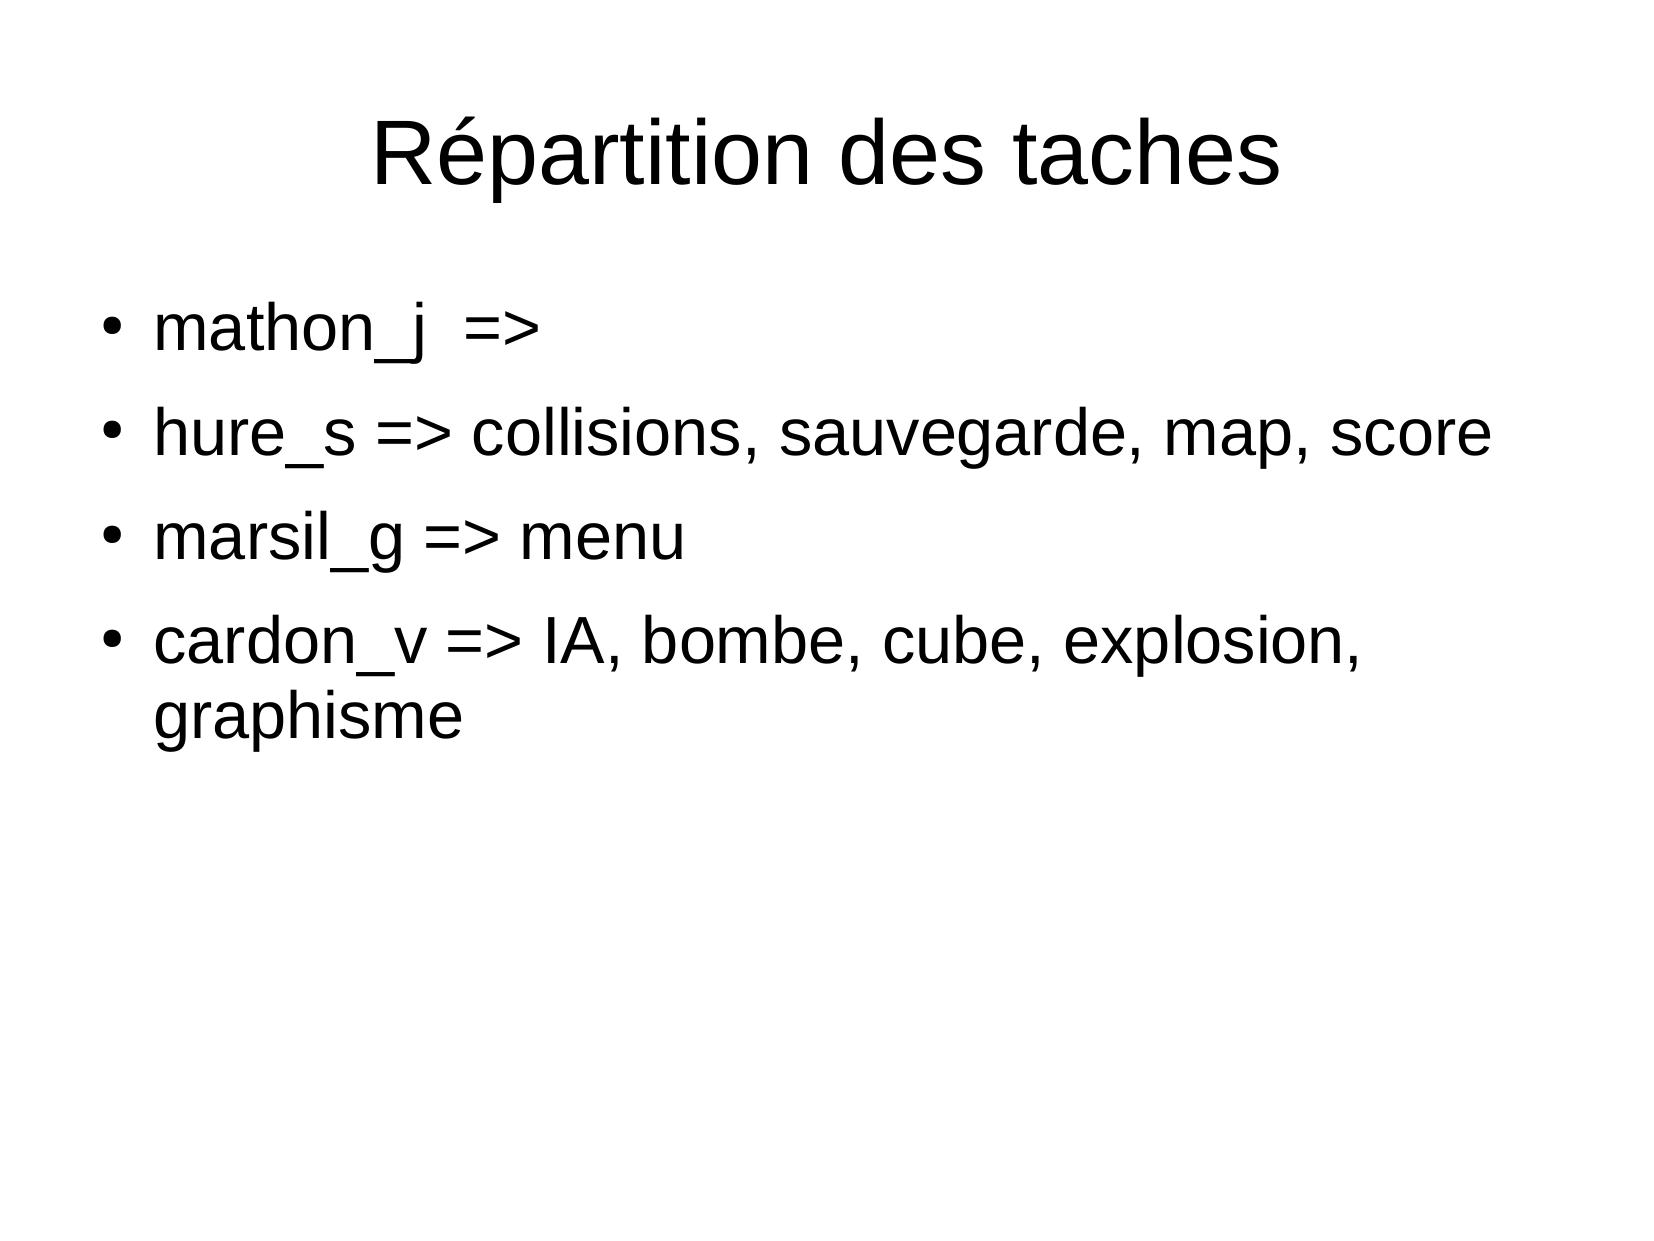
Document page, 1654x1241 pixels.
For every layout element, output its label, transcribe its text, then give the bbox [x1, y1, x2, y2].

list mathon_j => hure_s => collisions, sauvegarde, map, score marsil_g => menu cardon_v => IA, bombe, cube, explosion, graphisme [82, 290, 1571, 1010]
title Répartition des taches [82, 49, 1571, 257]
